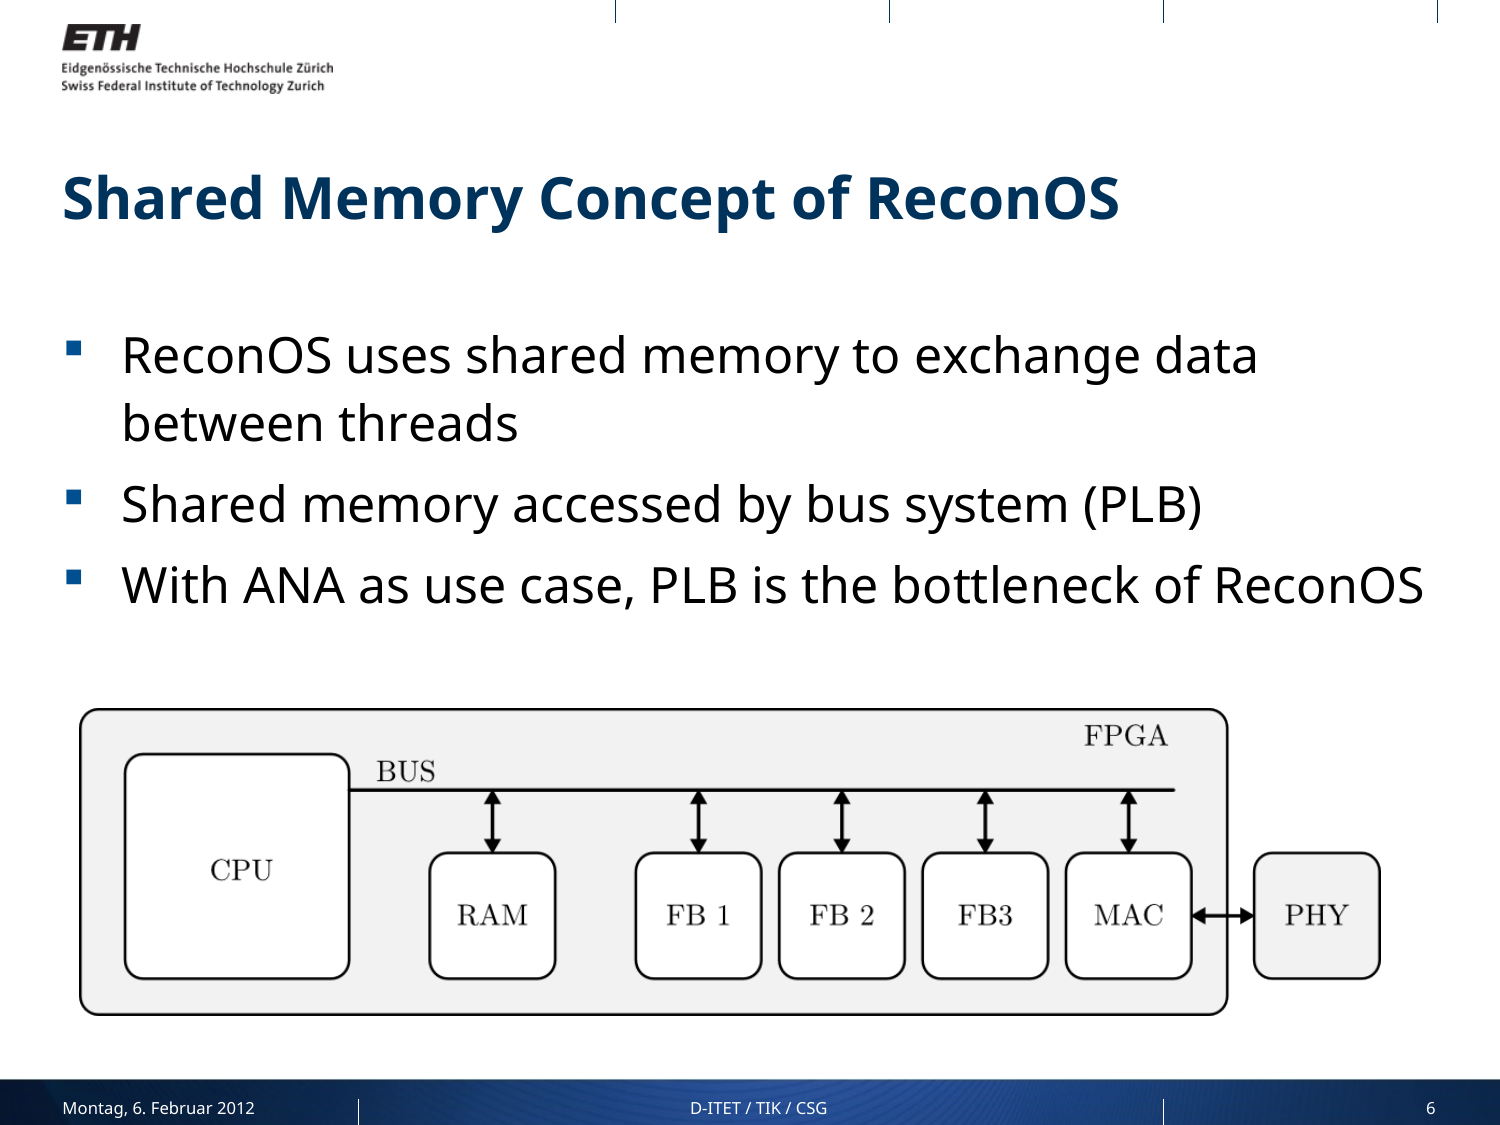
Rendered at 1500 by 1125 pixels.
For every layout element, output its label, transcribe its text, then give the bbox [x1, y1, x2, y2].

picture [0, 1078, 1500, 1125]
picture [62, 24, 333, 94]
list ReconOS uses shared memory to exchange data between threads Shared memory accessed by bus system (PLB) With ANA as use case, PLB is the bottleneck of ReconOS [62, 319, 1438, 1067]
title Shared Memory Concept of ReconOS [62, 157, 1438, 296]
picture [79, 708, 1381, 1016]
